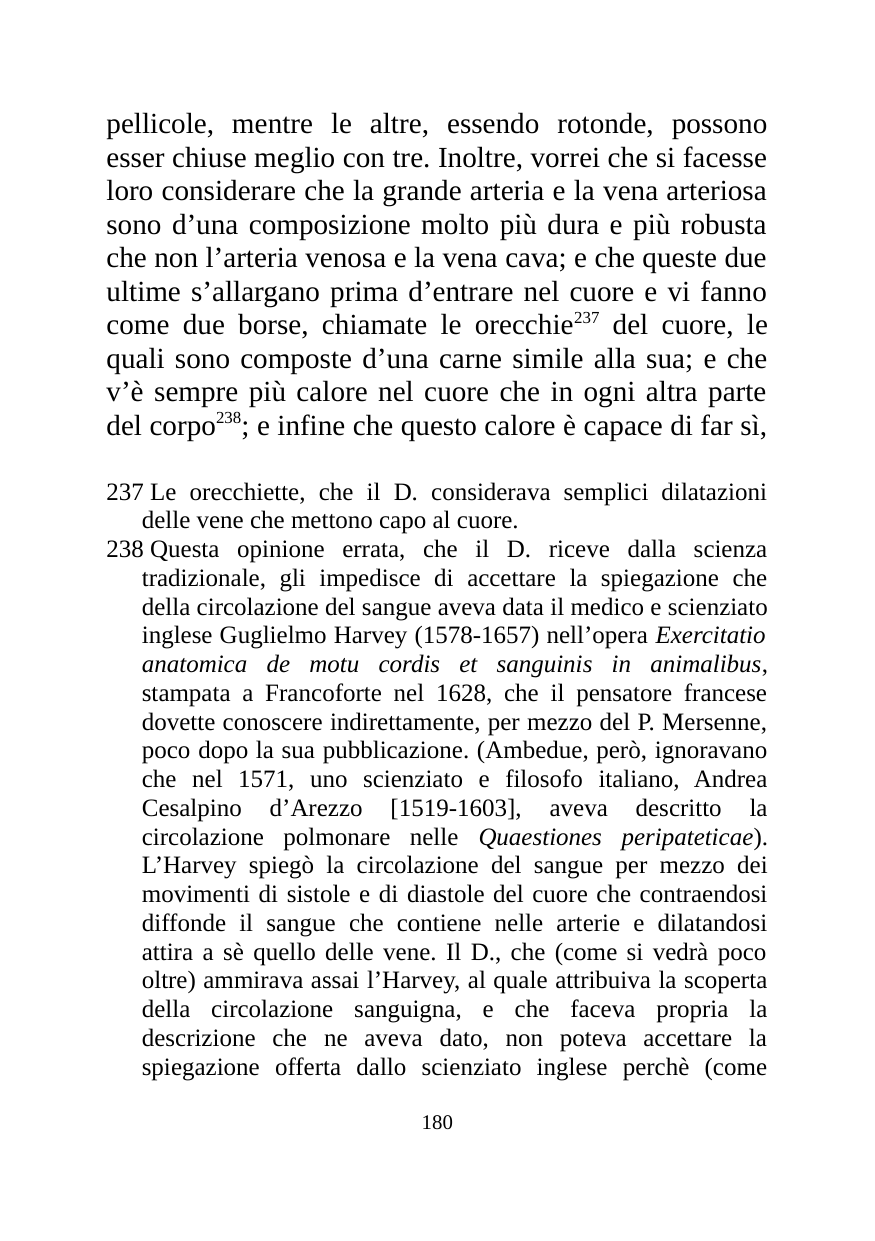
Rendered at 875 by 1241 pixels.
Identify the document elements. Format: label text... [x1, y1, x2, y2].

text Le orecchiette, che il D. considerava semplici dilatazioni delle vene che mettono capo al cuore. [106, 477, 768, 534]
text pellicole, mentre le altre, essendo rotonde, possono esser chiuse meglio con tre. Inoltre, vorrei che si facesse loro considerare che la grande arteria e la vena arteriosa sono d’una composizione molto più dura e più robusta che non l’arteria venosa e la vena cava; e che queste due ultime s’allargano prima d’entrare nel cuore e vi fanno come due borse, chiamate le orecchie del cuore, le quali sono composte d’una carne simile alla sua; e che v’è sempre più calore nel cuore che in ogni altra parte del corpo; e infine che questo calore è capace di far sì, [106, 106, 768, 442]
text Questa opinione errata, che il D. riceve dalla scienza tradizionale, gli impedisce di accettare la spiegazione che della circolazione del sangue aveva data il medico e scienziato inglese Guglielmo Harvey (1578-1657) nell’opera Exercitatio anatomica de motu cordis et sanguinis in animalibus, stampata a Francoforte nel 1628, che il pensatore francese dovette conoscere indirettamente, per mezzo del P. Mersenne, poco dopo la sua pubblicazione. (Ambedue, però, ignoravano che nel 1571, uno scienziato e filosofo italiano, Andrea Cesalpino d’Arezzo [1519-1603], aveva descritto la circolazione polmonare nelle Quaestiones peripateticae). L’Harvey spiegò la circolazione del sangue per mezzo dei movimenti di sistole e di diastole del cuore che contraendosi diffonde il sangue che contiene nelle arterie e dilatandosi attira a sè quello delle vene. Il D., che (come si vedrà poco oltre) ammirava assai l’Harvey, al quale attribuiva la scoperta della circolazione sanguigna, e che faceva propria la descrizione che ne aveva dato, non poteva accettare la spiegazione offerta dallo scienziato inglese perchè (come [106, 534, 768, 1080]
